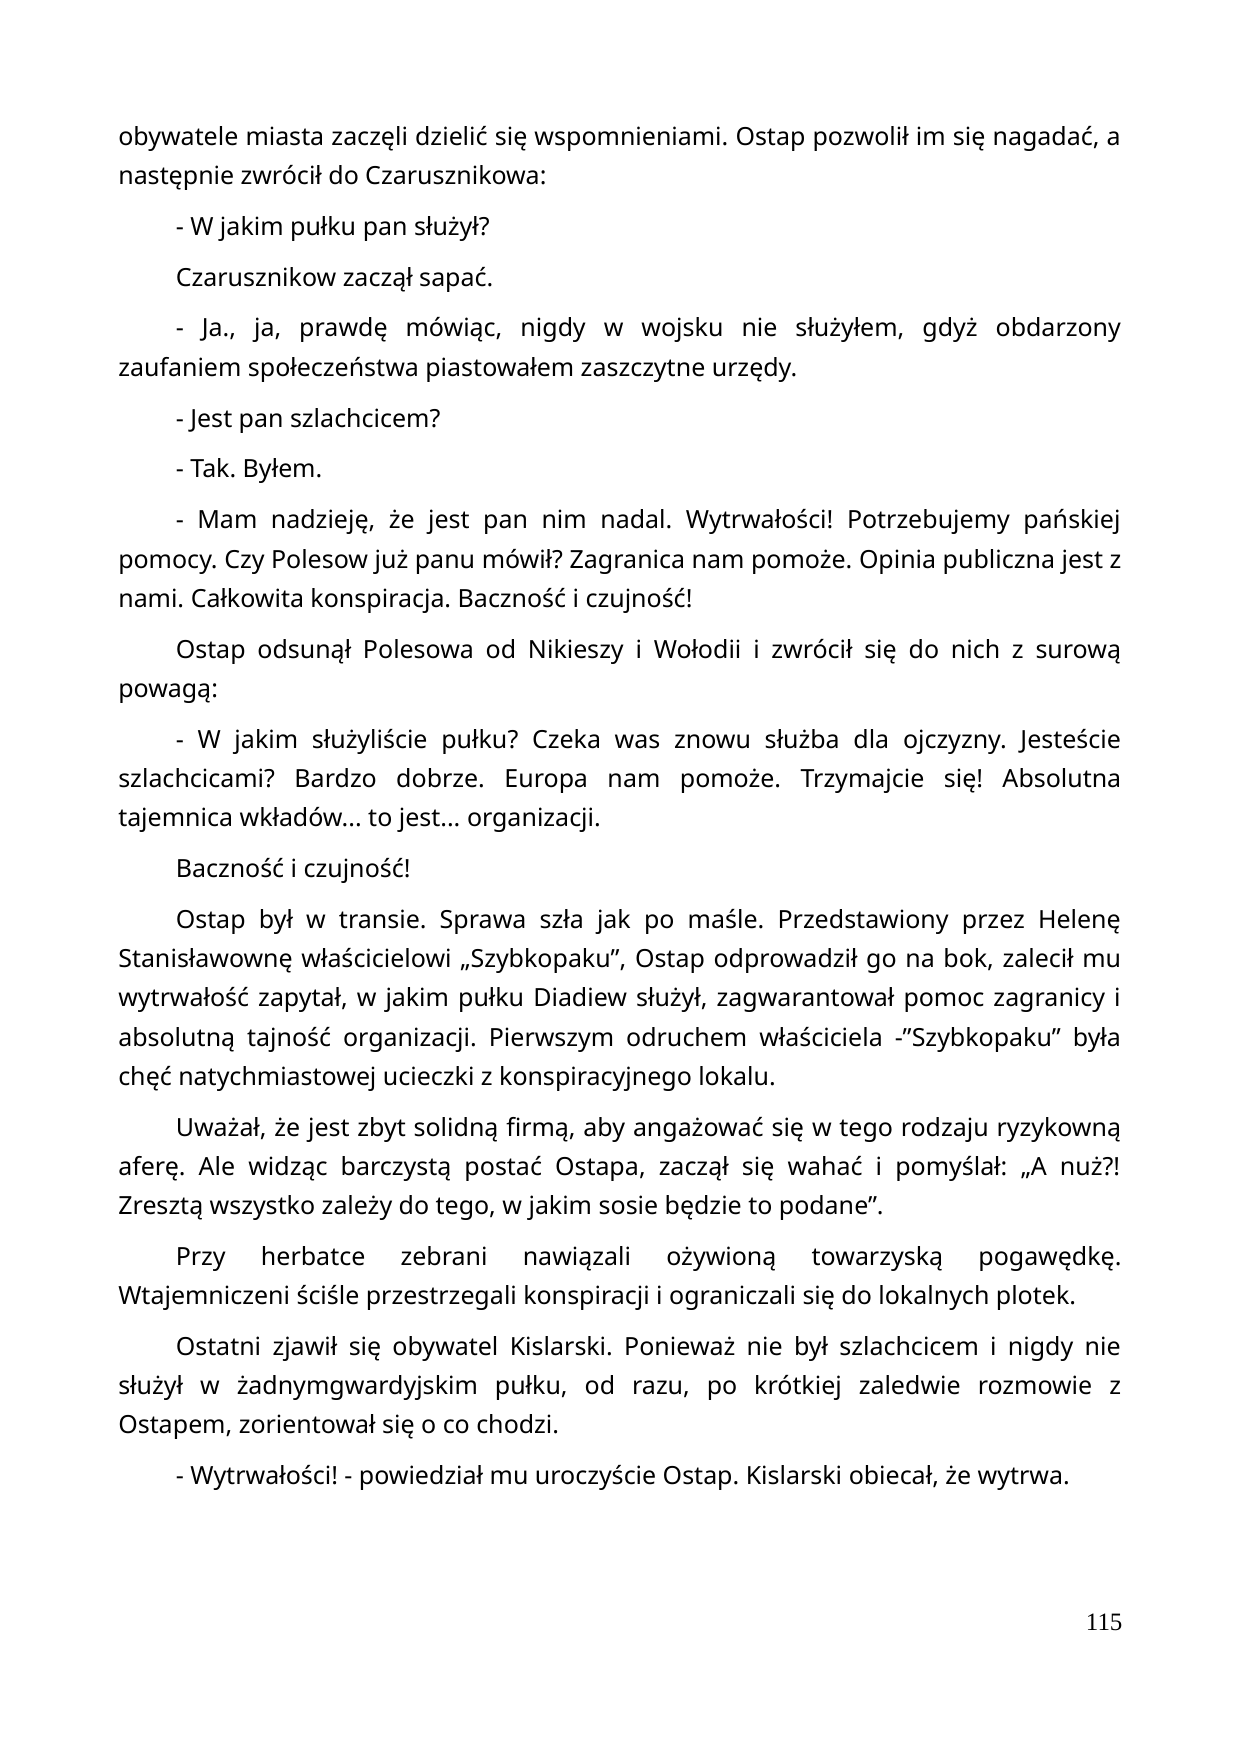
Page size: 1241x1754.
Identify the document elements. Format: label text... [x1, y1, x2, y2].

text - Tak. Byłem. [118, 451, 1122, 485]
text Baczność i czujność! [118, 851, 1122, 885]
text Ostap był w transie. Sprawa szła jak po maśle. Przedstawiony przez Helenę Stanisławownę właścicielowi „Szybkopaku”, Ostap odprowadził go na bok, zalecił mu wytrwałość zapytał, w jakim pułku Diadiew służył, zagwarantował pomoc zagranicy i absolutną tajność organizacji. Pierwszym odruchem właściciela -”Szybkopaku” była chęć natychmiastowej ucieczki z konspiracyjnego lokalu. [118, 902, 1122, 1092]
text Ostatni zjawił się obywatel Kislarski. Ponieważ nie był szlachcicem i nigdy nie służył w żadnymgwardyjskim pułku, od razu, po krótkiej zaledwie rozmowie z Ostapem, zorientował się o co chodzi. [118, 1329, 1122, 1441]
text - Ja., ja, prawdę mówiąc, nigdy w wojsku nie służyłem, gdyż obdarzony zaufaniem społeczeństwa piastowałem zaszczytne urzędy. [118, 310, 1122, 383]
text Ostap odsunął Polesowa od Nikieszy i Wołodii i zwrócił się do nich z surową powagą: [118, 631, 1122, 704]
text - W jakim pułku pan służył? [118, 208, 1122, 242]
text - Jest pan szlachcicem? [118, 400, 1122, 434]
text obywatele miasta zaczęli dzielić się wspomnieniami. Ostap pozwolił im się nagadać, a następnie zwrócił do Czarusznikowa: [118, 118, 1122, 191]
text - Wytrwałości! - powiedział mu uroczyście Ostap. Kislarski obiecał, że wytrwa. [118, 1458, 1122, 1492]
text Uważał, że jest zbyt solidną firmą, aby angażować się w tego rodzaju ryzykowną aferę. Ale widząc barczystą postać Ostapa, zaczął się wahać i pomyślał: „A nuż?! Zresztą wszystko zależy do tego, w jakim sosie będzie to podane”. [118, 1109, 1122, 1222]
text - Mam nadzieję, że jest pan nim nadal. Wytrwałości! Potrzebujemy pańskiej pomocy. Czy Polesow już panu mówił? Zagranica nam pomoże. Opinia publiczna jest z nami. Całkowita konspiracja. Baczność i czujność! [118, 502, 1122, 614]
text Przy herbatce zebrani nawiązali ożywioną towarzyską pogawędkę. Wtajemniczeni ściśle przestrzegali konspiracji i ograniczali się do lokalnych plotek. [118, 1238, 1122, 1312]
text Czarusznikow zaczął sapać. [118, 259, 1122, 293]
text - W jakim służyliście pułku? Czeka was znowu służba dla ojczyzny. Jesteście szlachcicami? Bardzo dobrze. Europa nam pomoże. Trzymajcie się! Absolutna tajemnica wkładów... to jest... organizacji. [118, 721, 1122, 834]
